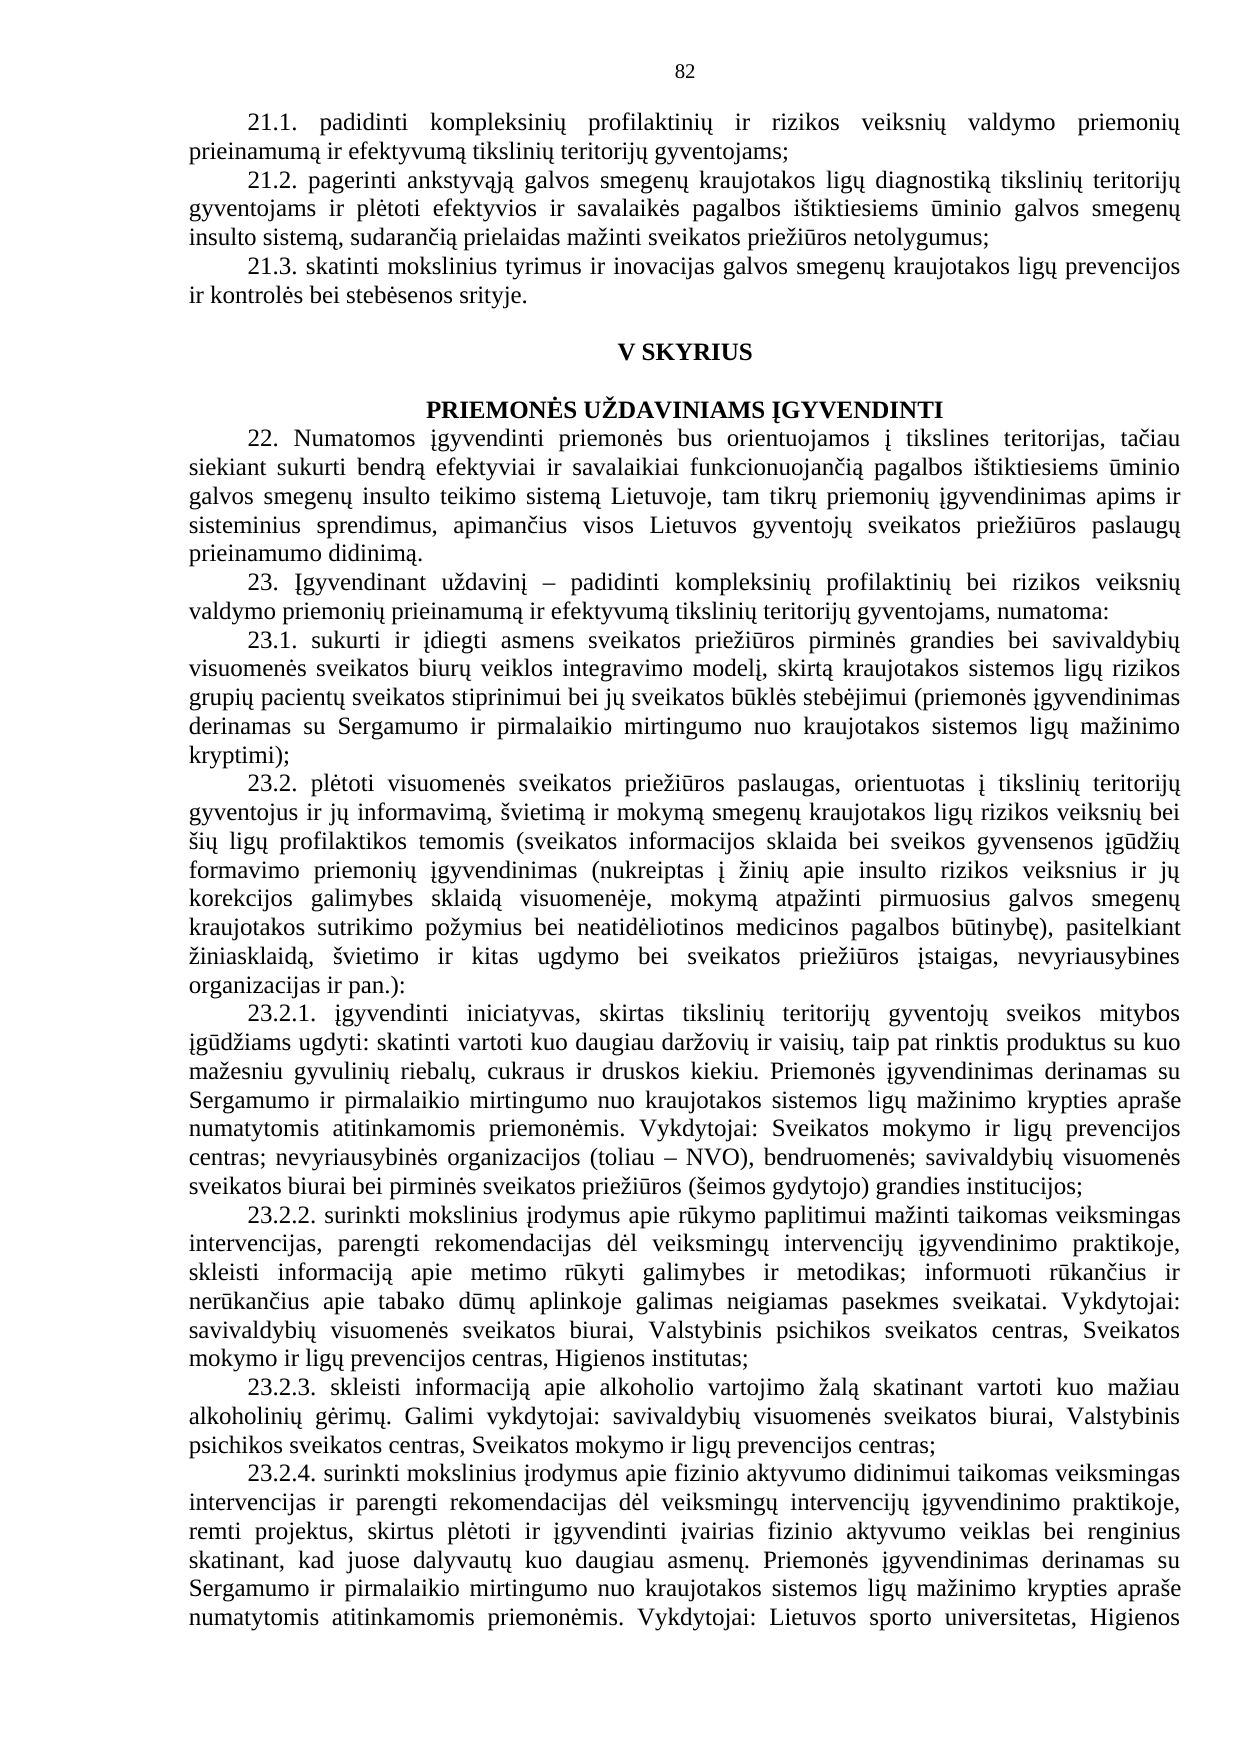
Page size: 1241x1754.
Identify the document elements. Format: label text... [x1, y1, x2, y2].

text V SKYRIUS [188, 337, 1181, 366]
text 23.2.2. surinkti mokslinius įrodymus apie rūkymo paplitimui mažinti taikomas veiksmingas intervencijas, parengti rekomendacijas dėl veiksmingų intervencijų įgyvendinimo praktikoje, skleisti informaciją apie metimo rūkyti galimybes ir metodikas; informuoti rūkančius ir nerūkančius apie tabako dūmų aplinkoje galimas neigiamas pasekmes sveikatai. Vykdytojai: savivaldybių visuomenės sveikatos biurai, Valstybinis psichikos sveikatos centras, Sveikatos mokymo ir ligų prevencijos centras, Higienos institutas; [188, 1200, 1181, 1372]
text 23.2.4. surinkti mokslinius įrodymus apie fizinio aktyvumo didinimui taikomas veiksmingas intervencijas ir parengti rekomendacijas dėl veiksmingų intervencijų įgyvendinimo praktikoje, remti projektus, skirtus plėtoti ir įgyvendinti įvairias fizinio aktyvumo veiklas bei renginius skatinant, kad juose dalyvautų kuo daugiau asmenų. Priemonės įgyvendinimas derinamas su Sergamumo ir pirmalaikio mirtingumo nuo kraujotakos sistemos ligų mažinimo krypties apraše numatytomis atitinkamomis priemonėmis. Vykdytojai: Lietuvos sporto universitetas, Higienos [188, 1458, 1181, 1631]
text 21.2. pagerinti ankstyvąją galvos smegenų kraujotakos ligų diagnostiką tikslinių teritorijų gyventojams ir plėtoti efektyvios ir savalaikės pagalbos ištiktiesiems ūminio galvos smegenų insulto sistemą, sudarančią prielaidas mažinti sveikatos priežiūros netolygumus; [188, 165, 1181, 251]
text 23.2. plėtoti visuomenės sveikatos priežiūros paslaugas, orientuotas į tikslinių teritorijų gyventojus ir jų informavimą, švietimą ir mokymą smegenų kraujotakos ligų rizikos veiksnių bei šių ligų profilaktikos temomis (sveikatos informacijos sklaida bei sveikos gyvensenos įgūdžių formavimo priemonių įgyvendinimas (nukreiptas į žinių apie insulto rizikos veiksnius ir jų korekcijos galimybes sklaidą visuomenėje, mokymą atpažinti pirmuosius galvos smegenų kraujotakos sutrikimo požymius bei neatidėliotinos medicinos pagalbos būtinybę), pasitelkiant žiniasklaidą, švietimo ir kitas ugdymo bei sveikatos priežiūros įstaigas, nevyriausybines organizacijas ir pan.): [188, 768, 1181, 998]
text 23.1. sukurti ir įdiegti asmens sveikatos priežiūros pirminės grandies bei savivaldybių visuomenės sveikatos biurų veiklos integravimo modelį, skirtą kraujotakos sistemos ligų rizikos grupių pacientų sveikatos stiprinimui bei jų sveikatos būklės stebėjimui (priemonės įgyvendinimas derinamas su Sergamumo ir pirmalaikio mirtingumo nuo kraujotakos sistemos ligų mažinimo kryptimi); [188, 625, 1181, 768]
text 21.1. padidinti kompleksinių profilaktinių ir rizikos veiksnių valdymo priemonių prieinamumą ir efektyvumą tikslinių teritorijų gyventojams; [188, 107, 1181, 165]
text 23. Įgyvendinant uždavinį – padidinti kompleksinių profilaktinių bei rizikos veiksnių valdymo priemonių prieinamumą ir efektyvumą tikslinių teritorijų gyventojams, numatoma: [188, 567, 1181, 625]
text 23.2.3. skleisti informaciją apie alkoholio vartojimo žalą skatinant vartoti kuo mažiau alkoholinių gėrimų. Galimi vykdytojai: savivaldybių visuomenės sveikatos biurai, Valstybinis psichikos sveikatos centras, Sveikatos mokymo ir ligų prevencijos centras; [188, 1372, 1181, 1458]
text 21.3. skatinti mokslinius tyrimus ir inovacijas galvos smegenų kraujotakos ligų prevencijos ir kontrolės bei stebėsenos srityje. [188, 251, 1181, 308]
text 22. Numatomos įgyvendinti priemonės bus orientuojamos į tikslines teritorijas, tačiau siekiant sukurti bendrą efektyviai ir savalaikiai funkcionuojančią pagalbos ištiktiesiems ūminio galvos smegenų insulto teikimo sistemą Lietuvoje, tam tikrų priemonių įgyvendinimas apims ir sisteminius sprendimus, apimančius visos Lietuvos gyventojų sveikatos priežiūros paslaugų prieinamumo didinimą. [188, 423, 1181, 567]
text 23.2.1. įgyvendinti iniciatyvas, skirtas tikslinių teritorijų gyventojų sveikos mitybos įgūdžiams ugdyti: skatinti vartoti kuo daugiau daržovių ir vaisių, taip pat rinktis produktus su kuo mažesniu gyvulinių riebalų, cukraus ir druskos kiekiu. Priemonės įgyvendinimas derinamas su Sergamumo ir pirmalaikio mirtingumo nuo kraujotakos sistemos ligų mažinimo krypties apraše numatytomis atitinkamomis priemonėmis. Vykdytojai: Sveikatos mokymo ir ligų prevencijos centras; nevyriausybinės organizacijos (toliau – NVO), bendruomenės; savivaldybių visuomenės sveikatos biurai bei pirminės sveikatos priežiūros (šeimos gydytojo) grandies institucijos; [188, 998, 1181, 1200]
text PRIEMONĖS UŽDAVINIAMS ĮGYVENDINTI [188, 395, 1181, 423]
